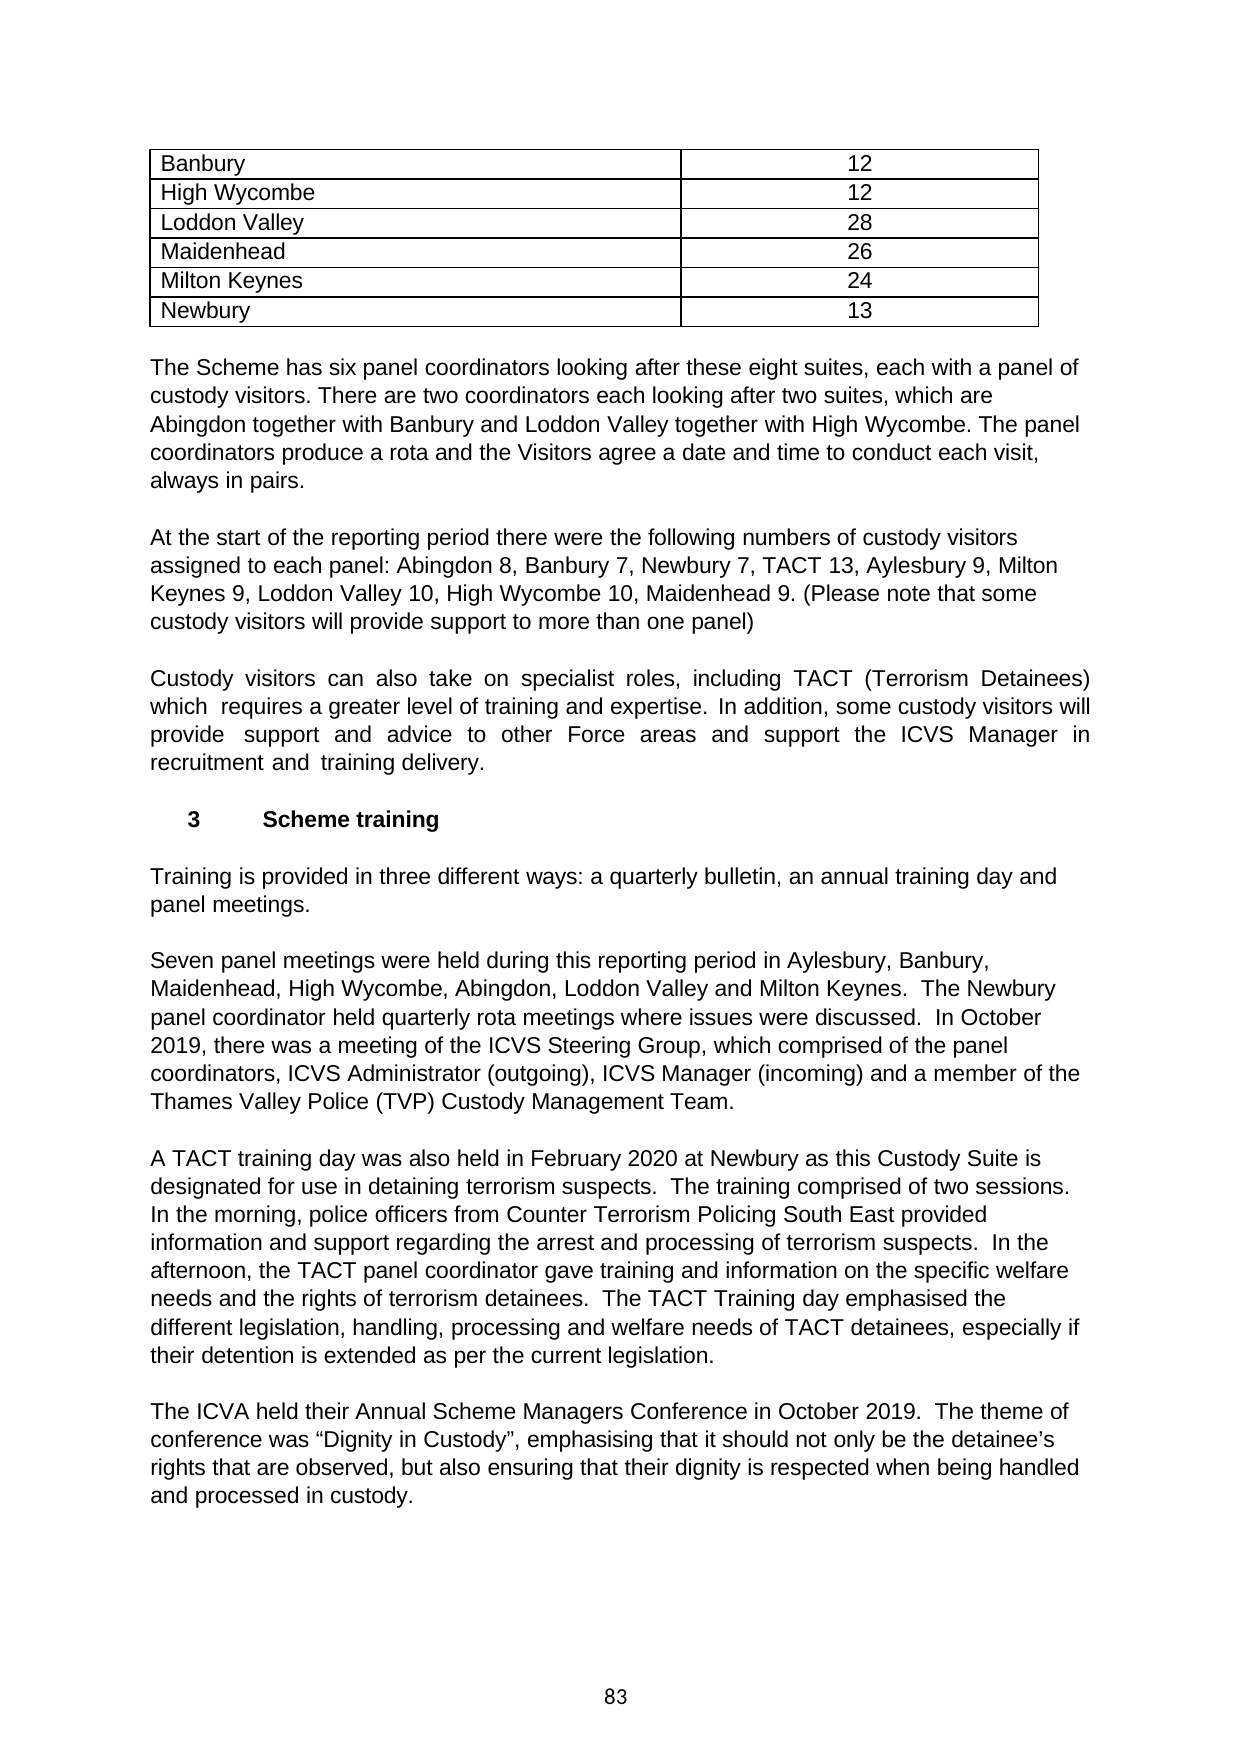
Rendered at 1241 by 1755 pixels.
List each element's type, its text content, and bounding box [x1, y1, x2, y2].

text Seven panel meetings were held during this reporting period in Aylesbury, Banbury, Maidenhead, High Wycombe, Abingdon, Loddon Valley and Milton Keynes. The Newbury panel coordinator held quarterly rota meetings where issues were discussed. In October 2019, there was a meeting of the ICVS Steering Group, which comprised of the panel coordinators, ICVS Administrator (outgoing), ICVS Manager (incoming) and a member of the Thames Valley Police (TVP) Custody Management Team. [150, 947, 1084, 1114]
table_cell 24 [682, 268, 1038, 296]
table_header Banbury [151, 150, 680, 178]
text The ICVA held their Annual Scheme Managers Conference in October 2019. The theme of conference was “Dignity in Custody”, emphasising that it should not only be the detainee’s rights that are observed, but also ensuring that their dignity is respected when being handled and processed in custody. [150, 1398, 1089, 1509]
text Custody visitors can also take on specialist roles, including TACT (Terrorism Detainees) which requires a greater level of training and expertise. In addition, some custody visitors will provide support and advice to other Force areas and support the ICVS Manager in recruitment and training delivery. [150, 665, 1091, 776]
text A TACT training day was also held in February 2020 at Newbury as this Custody Suite is designated for use in detaining terrorism suspects. The training comprised of two sessions. In the morning, police officers from Counter Terrorism Policing South East provided information and support regarding the arrest and processing of terrorism suspects. In the afternoon, the TACT panel coordinator gave training and information on the specific welfare needs and the rights of terrorism detainees. The TACT Training day emphasised the different legislation, handling, processing and welfare needs of TACT detainees, especially if their detention is extended as per the current legislation. [150, 1145, 1086, 1368]
text Training is provided in three different ways: a quarterly bulletin, an annual training day and panel meetings. [150, 863, 1084, 917]
text The Scheme has six panel coordinators looking after these eight suites, each with a panel of custody visitors. There are two coordinators each looking after two suites, which are Abingdon together with Banbury and Loddon Valley together with High Wycombe. The panel coordinators produce a rota and the Visitors agree a date and time to conduct each visit, always in pairs. [150, 354, 1084, 493]
text At the start of the reporting period there were the following numbers of custody visitors assigned to each panel: Abingdon 8, Banbury 7, Newbury 7, TACT 13, Aylesbury 9, Milton Keynes 9, Loddon Valley 10, High Wycombe 10, Maidenhead 9. (Please note that some custody visitors will provide support to more than one panel) [150, 523, 1086, 634]
table_header 12 [682, 150, 1038, 178]
table_cell Loddon Valley [151, 209, 680, 237]
table_cell 26 [682, 239, 1038, 267]
table_cell 28 [682, 209, 1038, 237]
table_cell Milton Keynes [151, 268, 680, 296]
table_cell Maidenhead [151, 239, 680, 267]
subtitle Scheme training [187, 806, 1103, 832]
table_cell 13 [682, 298, 1038, 326]
table_cell Newbury [151, 298, 680, 326]
table_cell 12 [682, 180, 1038, 208]
table_cell High Wycombe [151, 180, 680, 208]
